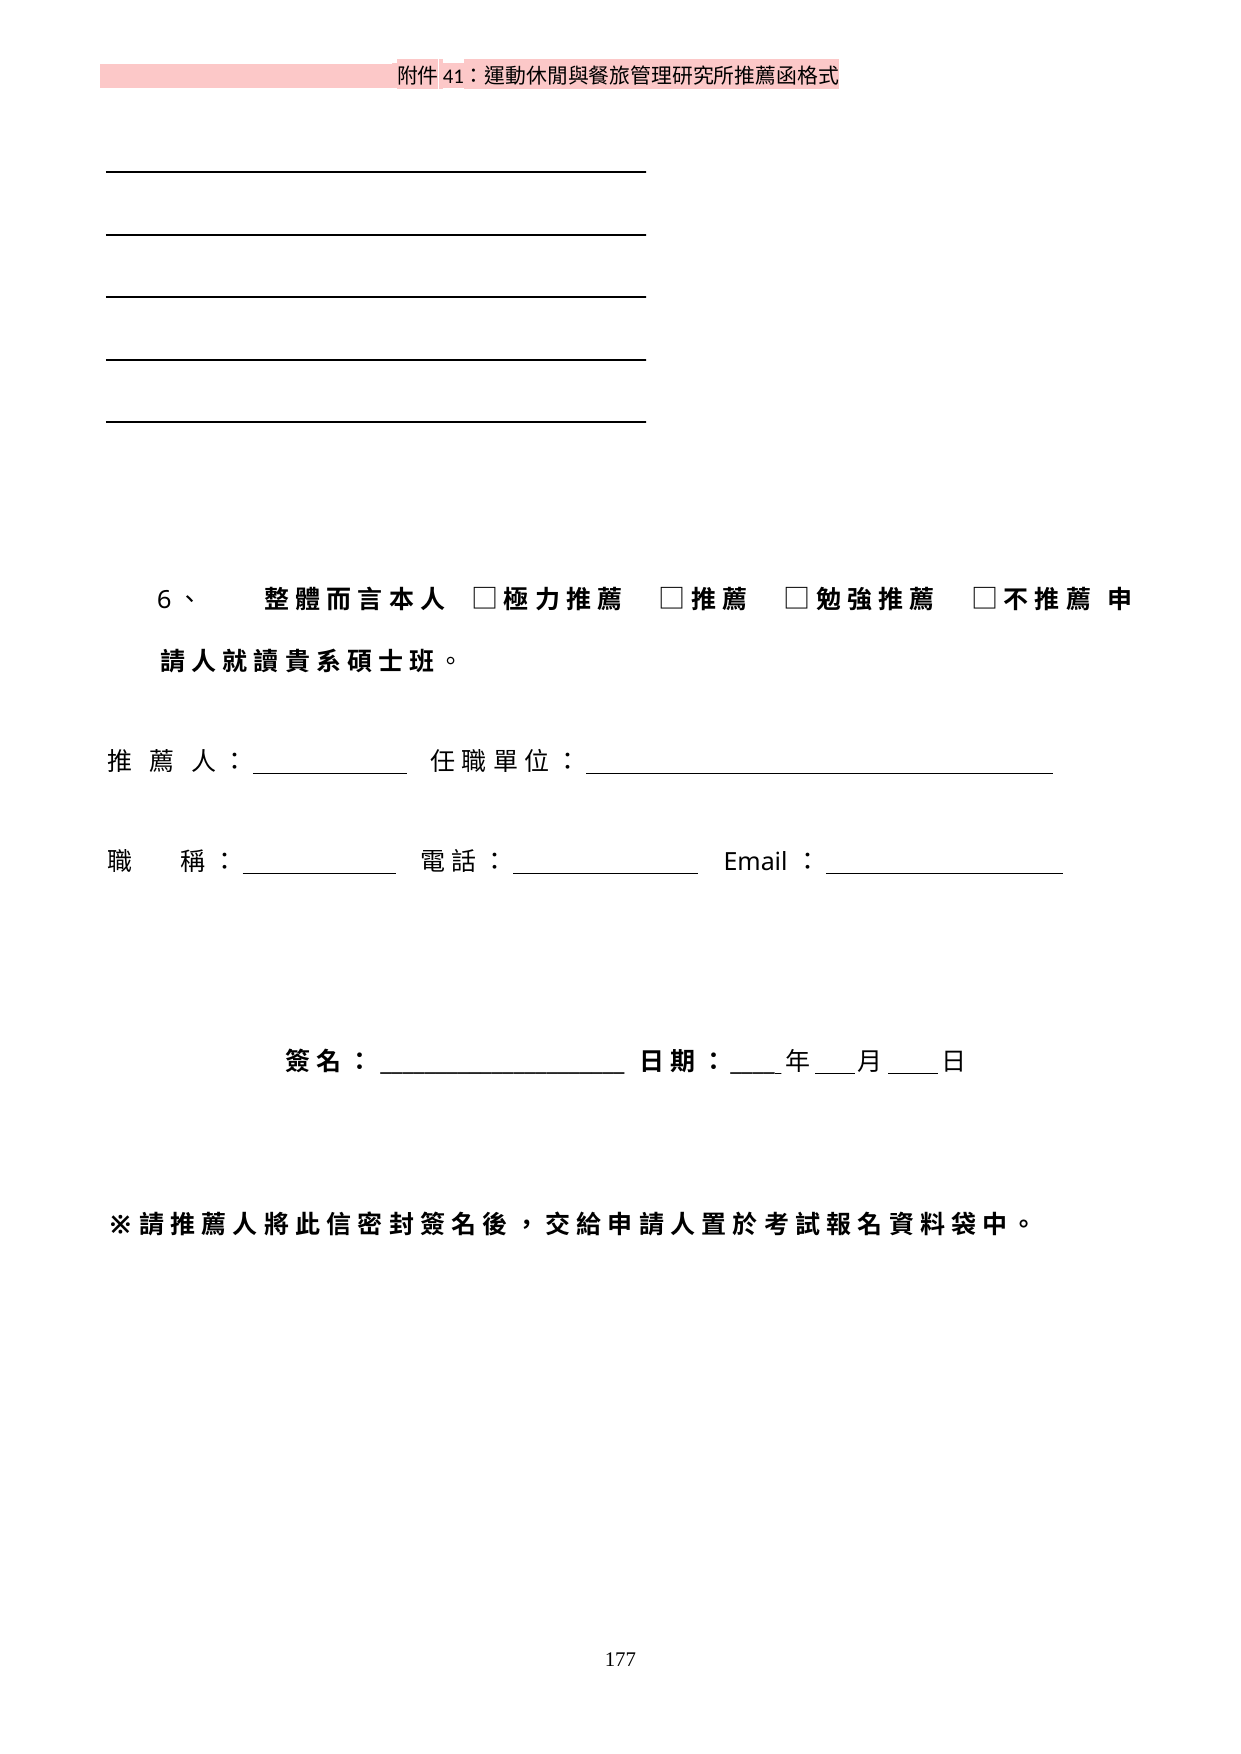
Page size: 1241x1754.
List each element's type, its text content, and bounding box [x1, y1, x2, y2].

text 推 薦 人： 任職單位： [104, 718, 1136, 781]
text ※請推薦人將此信密封簽名後，交給申請人置於考試報名資料袋中。 [104, 1181, 1136, 1243]
text 簽名：______________________ 日期：____ 年 月 日 [104, 1018, 1157, 1081]
list 整體而言本人 □極力推薦 □推薦 □勉強推薦 □不推薦 申請人就讀貴系碩士班。 [154, 556, 1136, 681]
text 職 稱： 電話： Email： [104, 818, 1136, 881]
